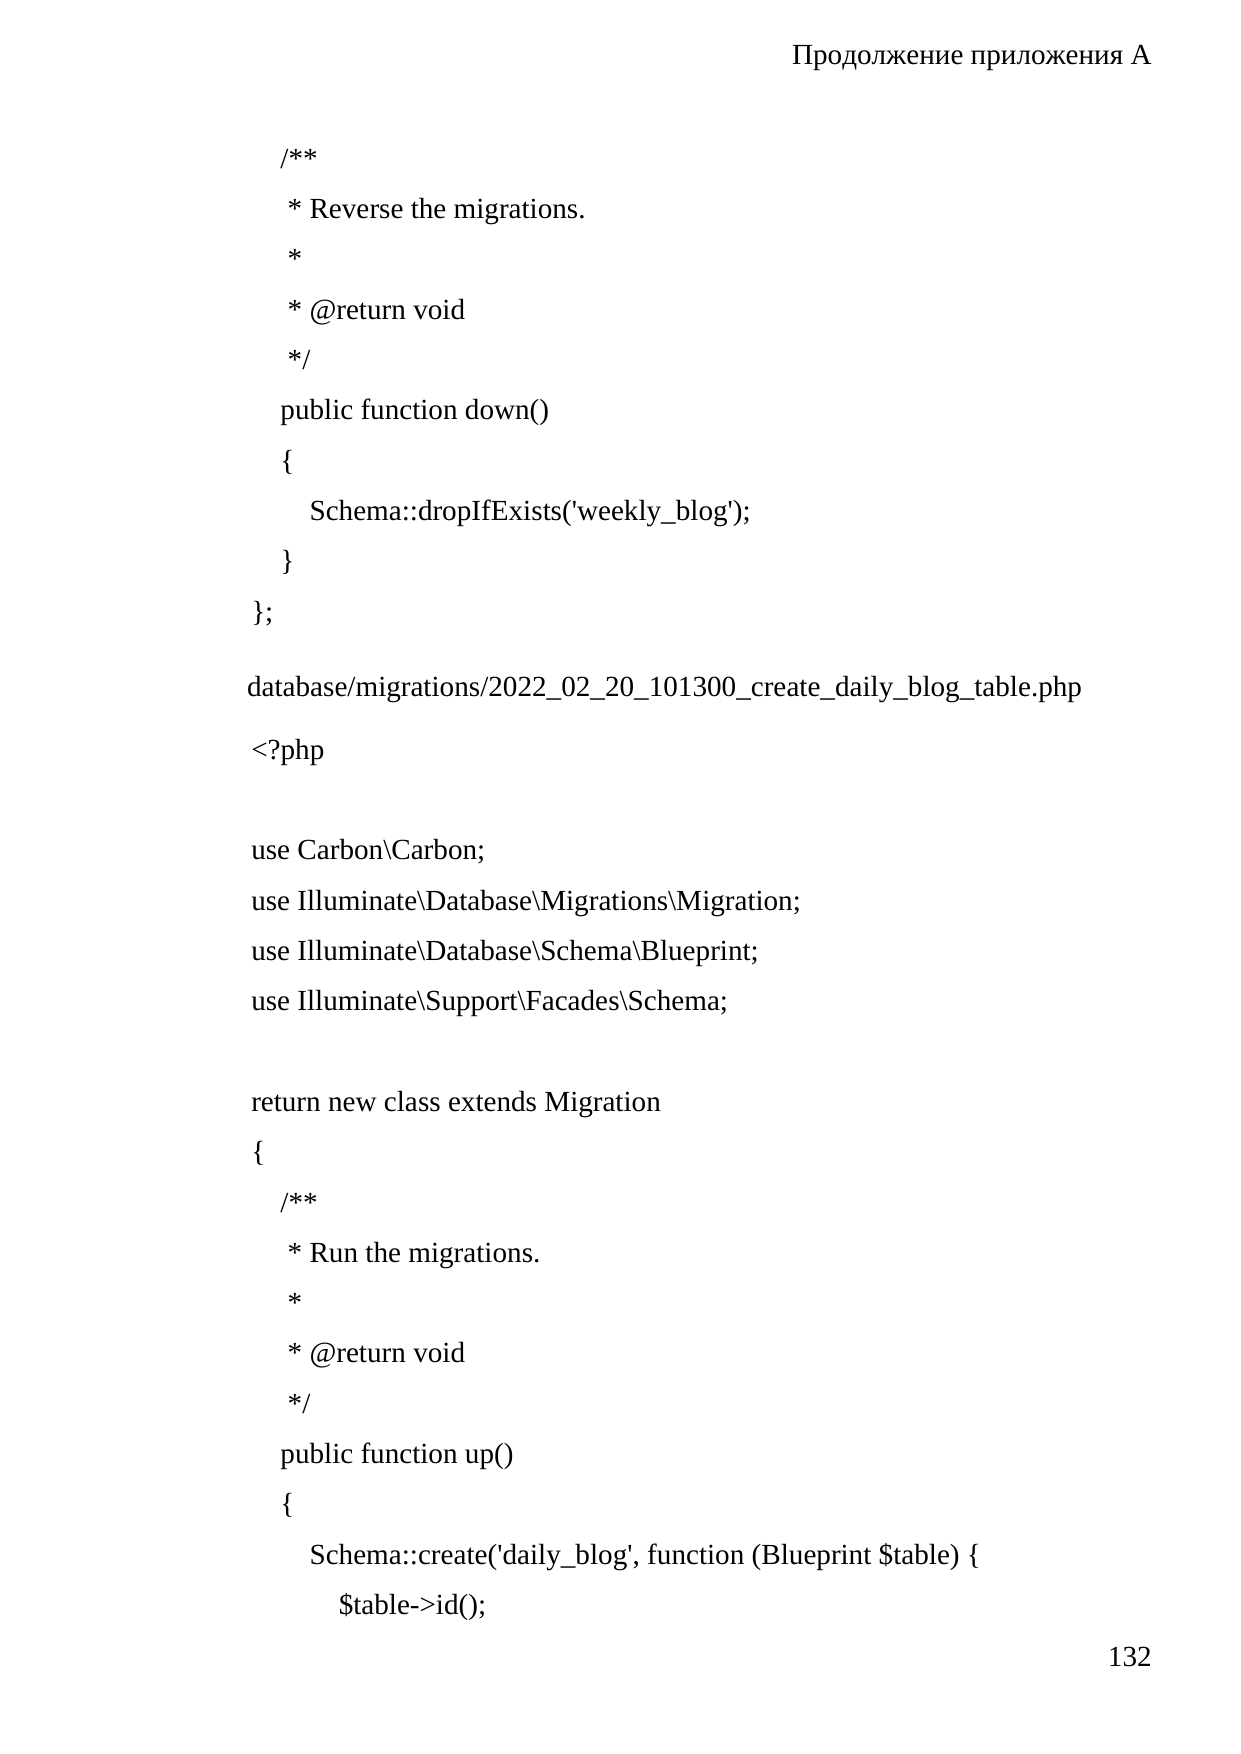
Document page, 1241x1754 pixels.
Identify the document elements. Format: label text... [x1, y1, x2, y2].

text }; [177, 594, 1152, 627]
text public function up() [177, 1436, 1152, 1470]
text * [177, 1285, 1152, 1319]
text use Carbon\Carbon; [177, 832, 1152, 866]
text Schema::create('daily_blog', function (Blueprint $table) { [177, 1537, 1152, 1570]
text { [177, 443, 1152, 476]
text use Illuminate\Database\Migrations\Migration; [177, 883, 1152, 916]
subtitle database/migrations/2022_02_20_101300_create_daily_blog_table.php [177, 669, 1152, 703]
text return new class extends Migration [177, 1084, 1152, 1118]
text use Illuminate\Support\Facades\Schema; [177, 983, 1152, 1017]
text /** [177, 1185, 1152, 1218]
text $table->id(); [177, 1587, 1152, 1621]
text */ [177, 342, 1152, 376]
text * Reverse the migrations. [177, 191, 1152, 225]
text Schema::dropIfExists('weekly_blog'); [177, 493, 1152, 527]
text * @return void [177, 1336, 1152, 1369]
text { [177, 1134, 1152, 1168]
text /** [177, 141, 1152, 174]
text * Run the migrations. [177, 1235, 1152, 1268]
text } [177, 543, 1152, 577]
text * [177, 242, 1152, 275]
text { [177, 1487, 1152, 1520]
text use Illuminate\Database\Schema\Blueprint; [177, 933, 1152, 967]
text <?php [177, 732, 1152, 765]
text * @return void [177, 292, 1152, 325]
text public function down() [177, 392, 1152, 426]
text */ [177, 1386, 1152, 1419]
